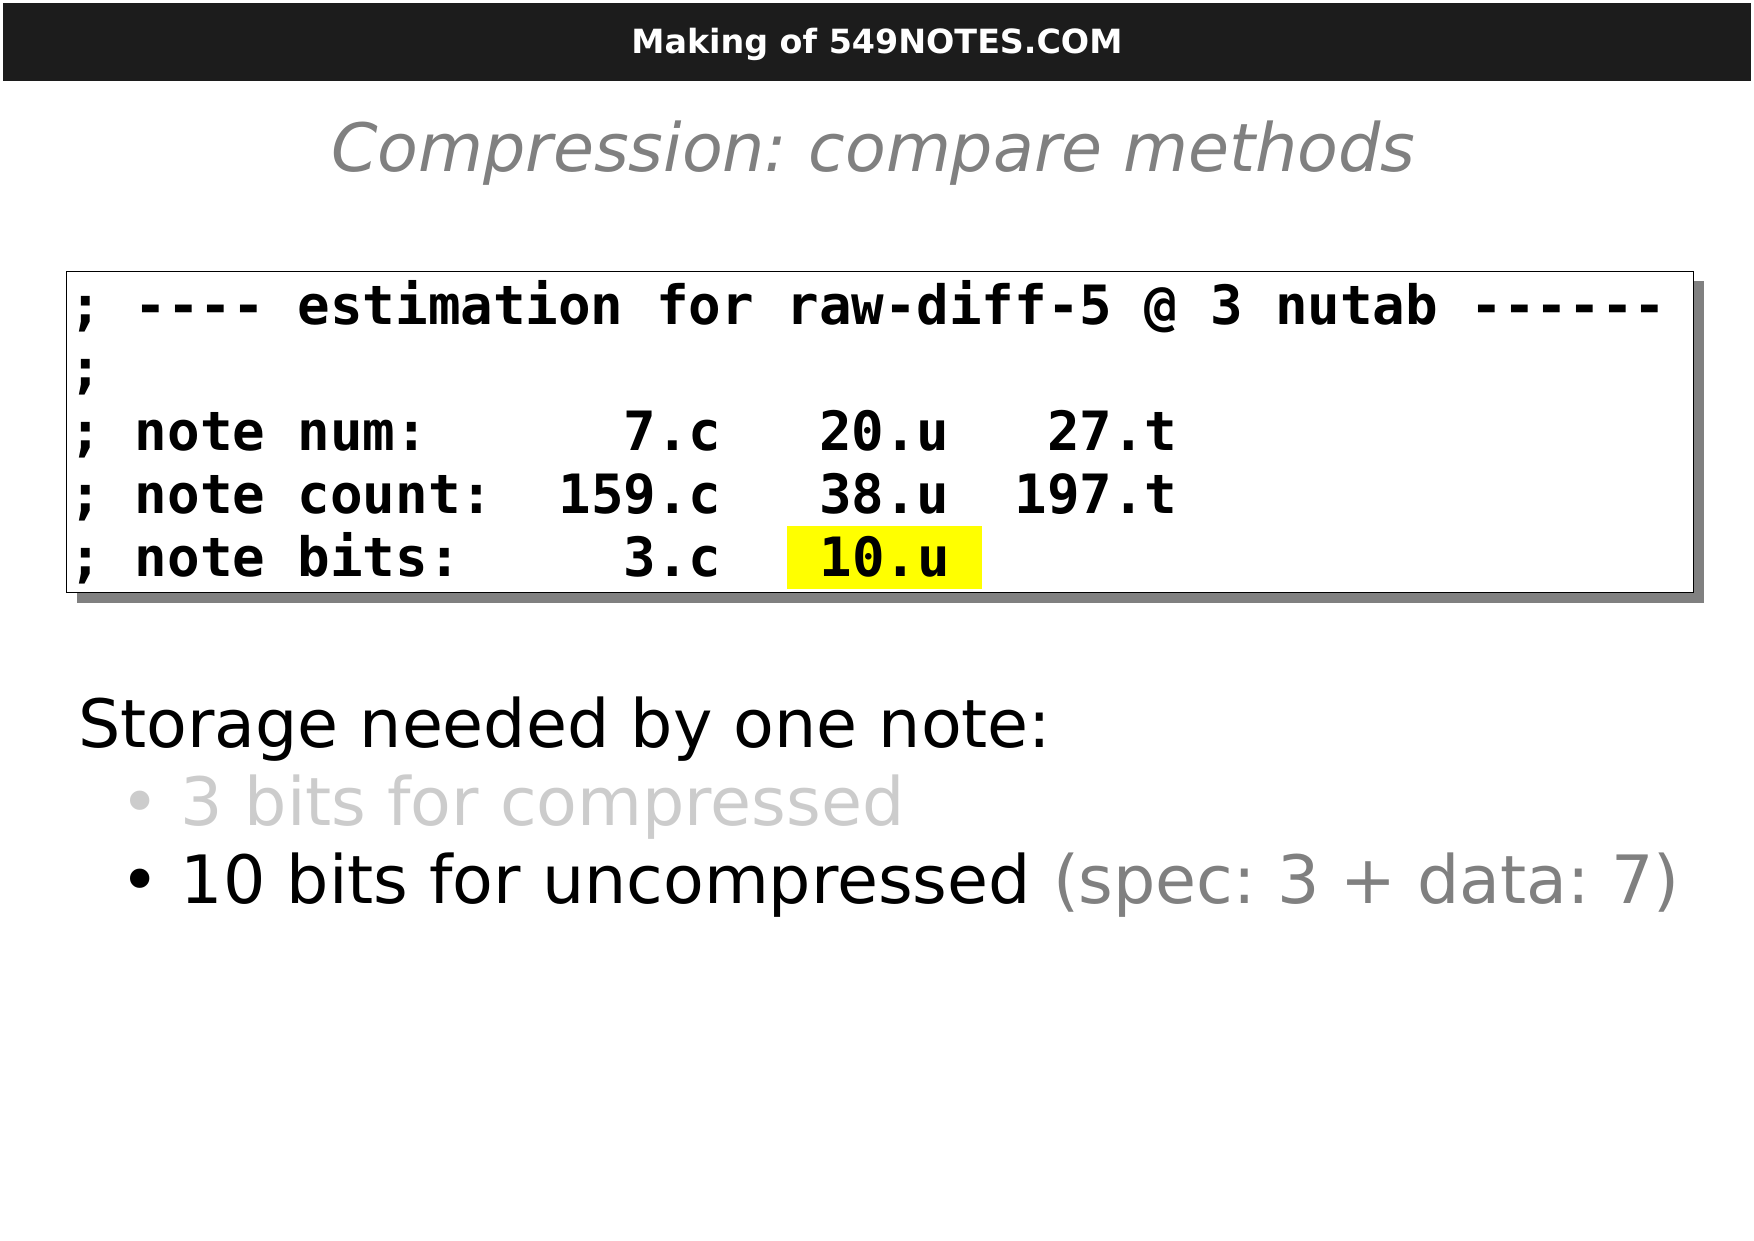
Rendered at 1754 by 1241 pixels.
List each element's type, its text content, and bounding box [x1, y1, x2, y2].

text • 3 bits for compressed [3, 764, 1751, 841]
table_header ; ---- estimation for raw-diff-5 @ 3 nutab ------ ; ; note num: 7.c 20.u 27.t ; note count: 159.c 38.u 197.t ; note bits: 3.c 10.u [61, 265, 1709, 608]
text Compression: compare methods [3, 110, 1751, 188]
text • 10 bits for uncompressed (spec: 3 + data: 7) [3, 841, 1751, 919]
text Storage needed by one note: [3, 686, 1751, 764]
